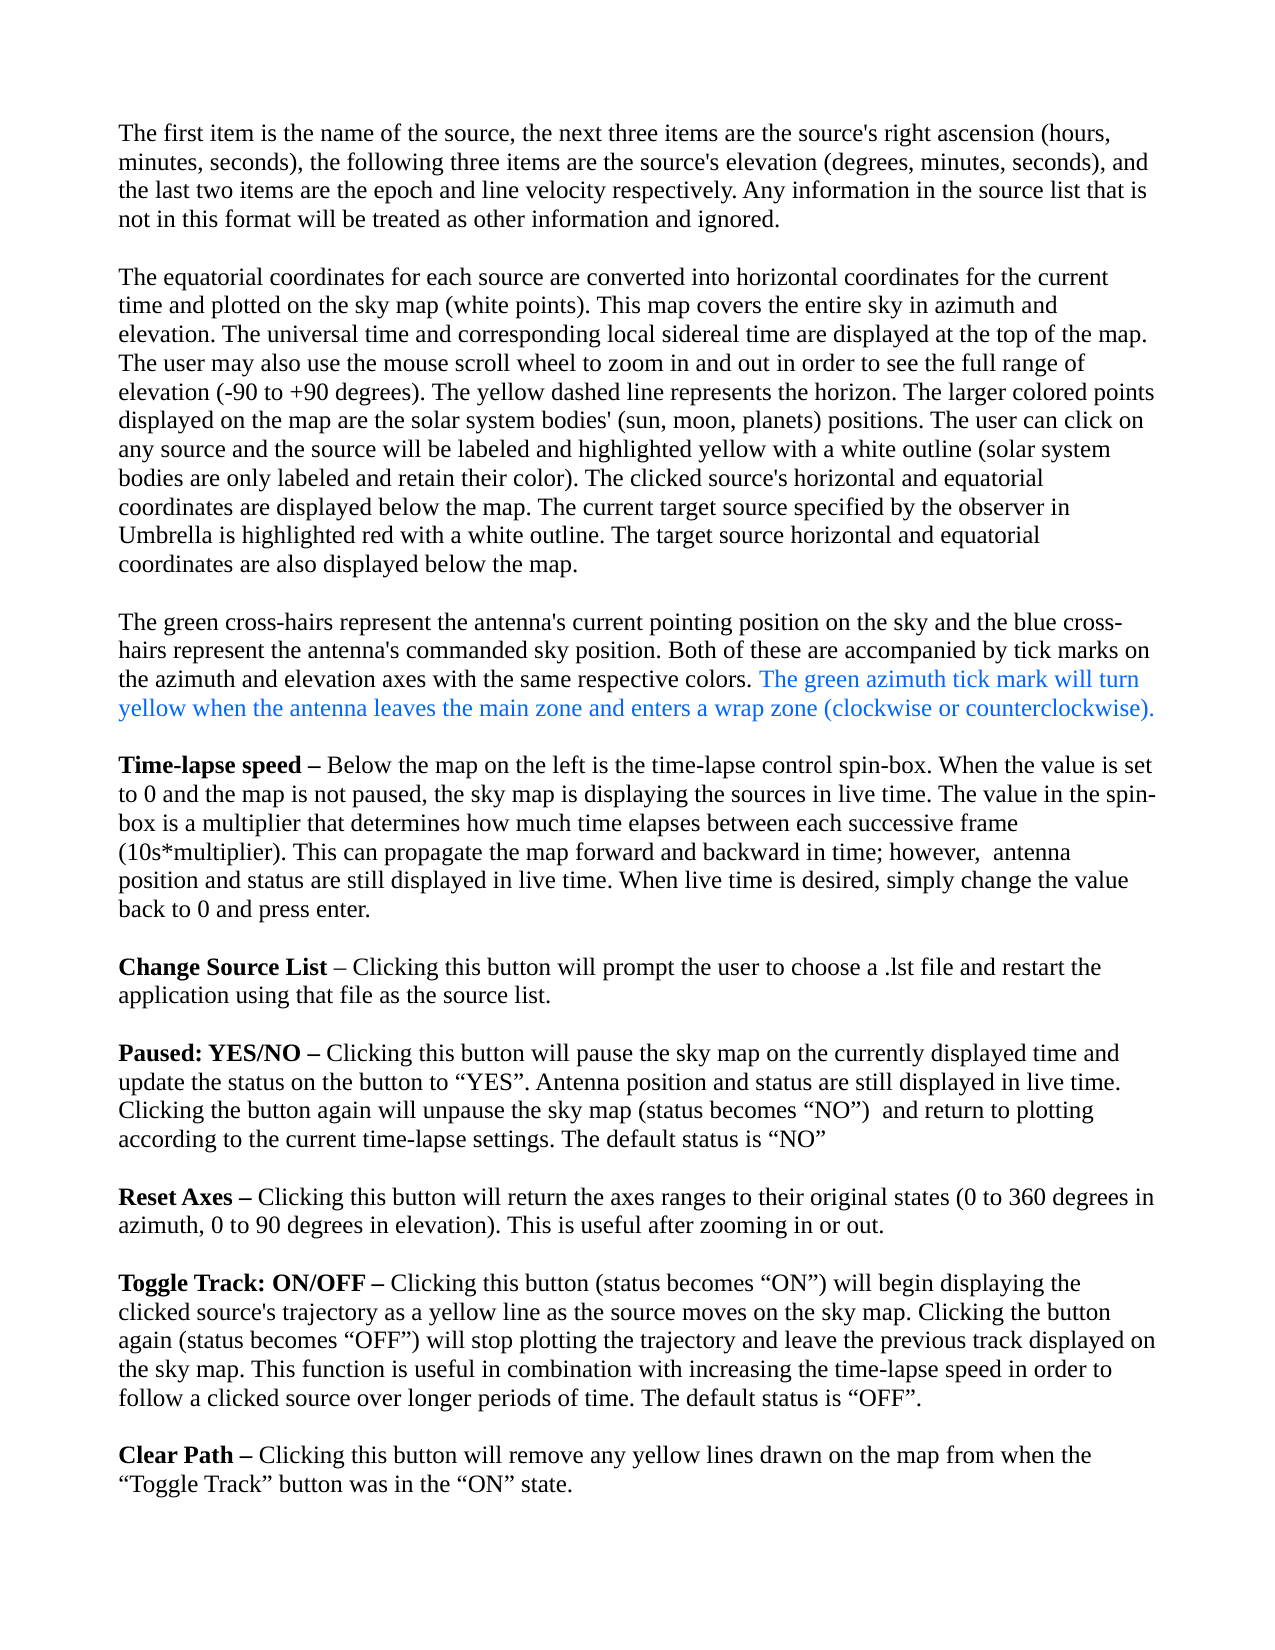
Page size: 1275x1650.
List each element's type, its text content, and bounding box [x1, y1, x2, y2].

text The first item is the name of the source, the next three items are the source's right ascension (hours, minutes, seconds), the following three items are the source's elevation (degrees, minutes, seconds), and the last two items are the epoch and line velocity respectively. Any information in the source list that is not in this format will be treated as other information and ignored. [118, 118, 1157, 233]
text Reset Axes – Clicking this button will return the axes ranges to their original states (0 to 360 degrees in azimuth, 0 to 90 degrees in elevation). This is useful after zooming in or out. [118, 1182, 1157, 1239]
text The green cross-hairs represent the antenna's current pointing position on the sky and the blue cross-hairs represent the antenna's commanded sky position. Both of these are accompanied by tick marks on the azimuth and elevation axes with the same respective colors. The green azimuth tick mark will turn yellow when the antenna leaves the main zone and enters a wrap zone (clockwise or counterclockwise). [118, 607, 1157, 722]
text The equatorial coordinates for each source are converted into horizontal coordinates for the current time and plotted on the sky map (white points). This map covers the entire sky in azimuth and elevation. The universal time and corresponding local sidereal time are displayed at the top of the map. The user may also use the mouse scroll wheel to zoom in and out in order to see the full range of elevation (-90 to +90 degrees). The yellow dashed line represents the horizon. The larger colored points displayed on the map are the solar system bodies' (sun, moon, planets) positions. The user can click on any source and the source will be labeled and highlighted yellow with a white outline (solar system bodies are only labeled and retain their color). The clicked source's horizontal and equatorial coordinates are displayed below the map. The current target source specified by the observer in Umbrella is highlighted red with a white outline. The target source horizontal and equatorial coordinates are also displayed below the map. [118, 262, 1157, 578]
text Clear Path – Clicking this button will remove any yellow lines drawn on the map from when the “Toggle Track” button was in the “ON” state. [118, 1441, 1157, 1498]
text Toggle Track: ON/OFF – Clicking this button (status becomes “ON”) will begin displaying the clicked source's trajectory as a yellow line as the source moves on the sky map. Clicking the button again (status becomes “OFF”) will stop plotting the trajectory and leave the previous track displayed on the sky map. This function is useful in combination with increasing the time-lapse speed in order to follow a clicked source over longer periods of time. The default status is “OFF”. [118, 1268, 1157, 1412]
text Change Source List – Clicking this button will prompt the user to choose a .lst file and restart the application using that file as the source list. [118, 952, 1157, 1009]
text Paused: YES/NO – Clicking this button will pause the sky map on the currently displayed time and update the status on the button to “YES”. Antenna position and status are still displayed in live time. Clicking the button again will unpause the sky map (status becomes “NO”) and return to plotting according to the current time-lapse settings. The default status is “NO” [118, 1038, 1157, 1153]
text Time-lapse speed – Below the map on the left is the time-lapse control spin-box. When the value is set to 0 and the map is not paused, the sky map is displaying the sources in live time. The value in the spin-box is a multiplier that determines how much time elapses between each successive frame (10s*multiplier). This can propagate the map forward and backward in time; however, antenna position and status are still displayed in live time. When live time is desired, simply change the value back to 0 and press enter. [118, 751, 1157, 923]
